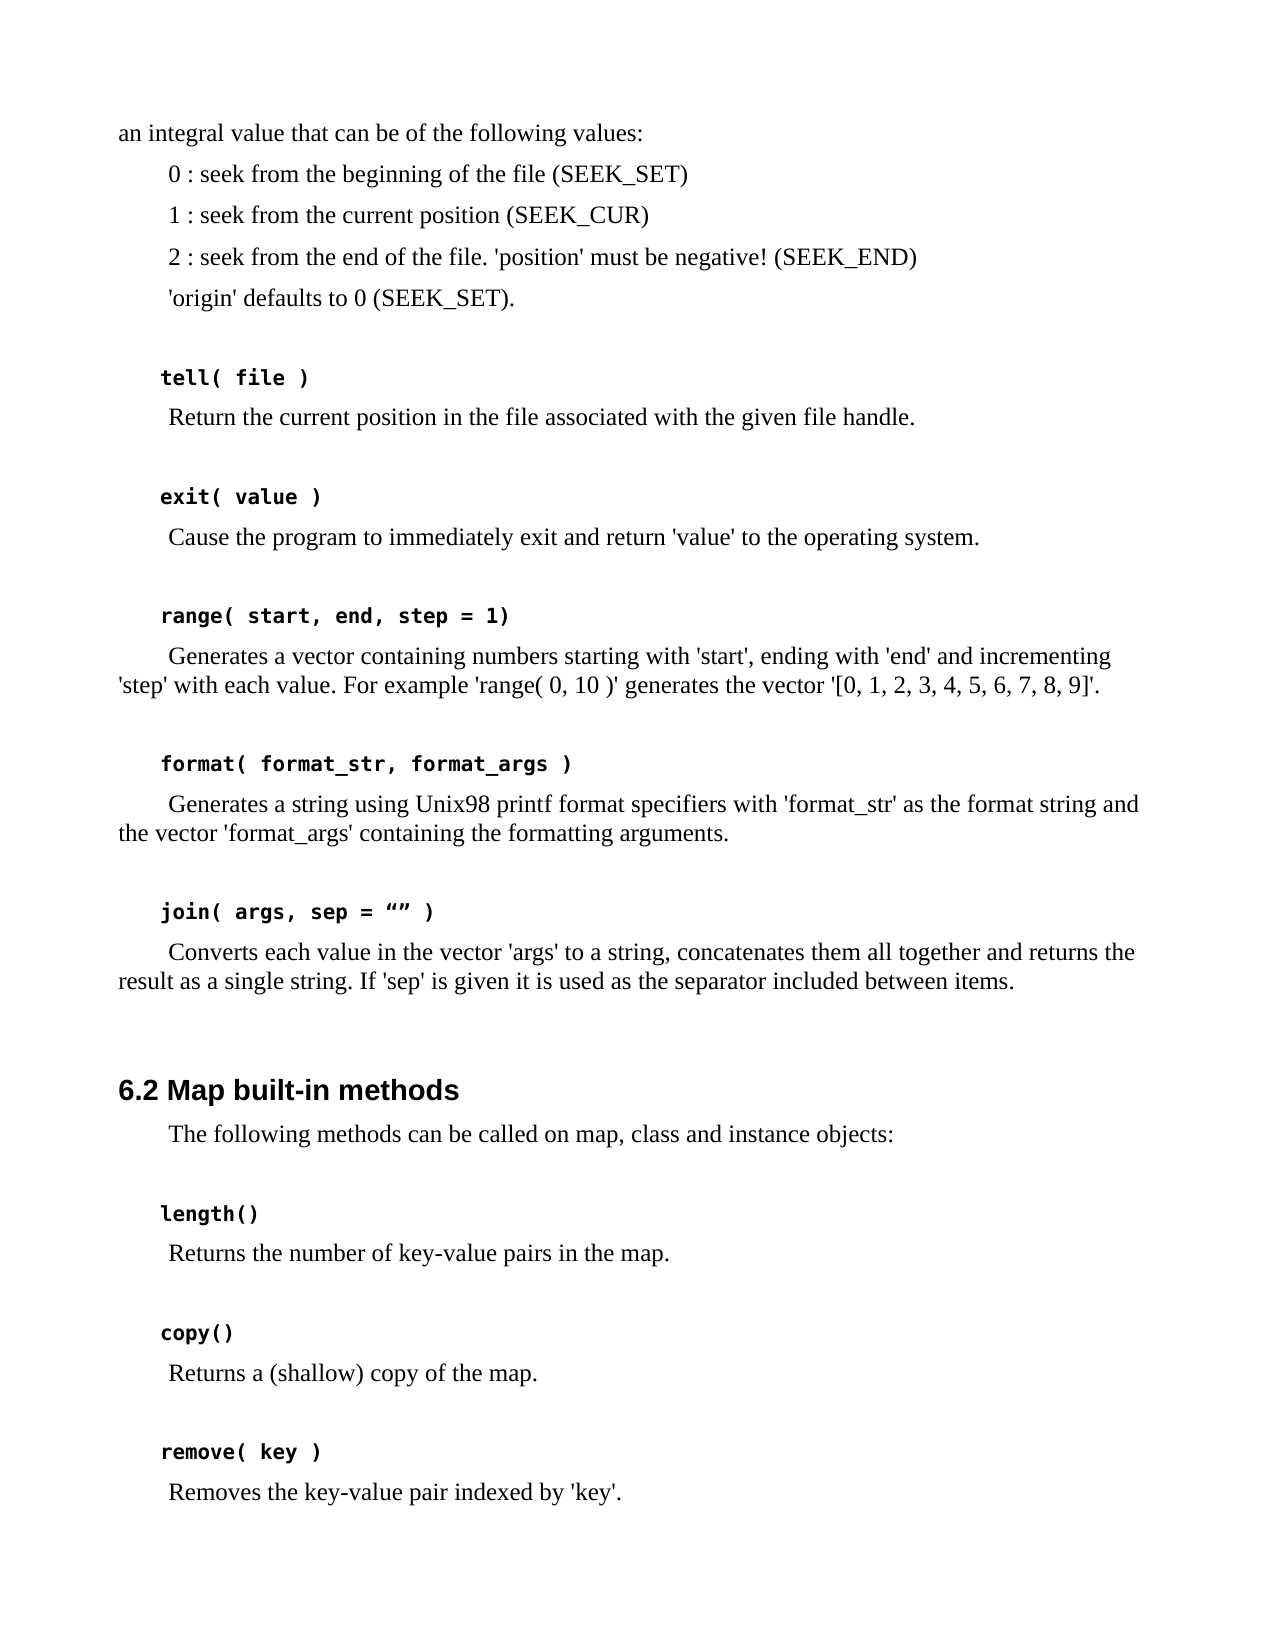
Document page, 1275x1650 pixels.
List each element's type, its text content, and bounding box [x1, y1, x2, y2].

text an integral value that can be of the following values: [118, 118, 1157, 147]
text tell( file ) [118, 366, 1157, 390]
text Return the current position in the file associated with the given file handle. [118, 402, 1157, 431]
text range( start, end, step = 1) [118, 604, 1157, 628]
text join( args, sep = “” ) [118, 900, 1157, 924]
text 'origin' defaults to 0 (SEEK_SET). [118, 283, 1157, 312]
text Converts each value in the vector 'args' to a string, concatenates them all together and returns the result as a single string. If 'sep' is given it is used as the separator included between items. [118, 937, 1157, 994]
text Returns a (shallow) copy of the map. [118, 1358, 1157, 1387]
text The following methods can be called on map, class and instance objects: [118, 1119, 1157, 1148]
text Removes the key-value pair indexed by 'key'. [118, 1477, 1157, 1506]
text exit( value ) [118, 485, 1157, 509]
subtitle 6.2 Map built-in methods [118, 1073, 1157, 1107]
text 2 : seek from the end of the file. 'position' must be negative! (SEEK_END) [118, 242, 1157, 271]
text length() [118, 1202, 1157, 1226]
text Returns the number of key-value pairs in the map. [118, 1238, 1157, 1267]
text Generates a string using Unix98 printf format specifiers with 'format_str' as the format string and the vector 'format_args' containing the formatting arguments. [118, 789, 1157, 846]
text 1 : seek from the current position (SEEK_CUR) [118, 201, 1157, 229]
text Generates a vector containing numbers starting with 'start', ending with 'end' and incrementing 'step' with each value. For example 'range( 0, 10 )' generates the vector '[0, 1, 2, 3, 4, 5, 6, 7, 8, 9]'. [118, 641, 1157, 698]
text remove( key ) [118, 1440, 1157, 1464]
text copy() [118, 1321, 1157, 1345]
text format( format_str, format_args ) [118, 752, 1157, 776]
text Cause the program to immediately exit and return 'value' to the operating system. [118, 522, 1157, 550]
text 0 : seek from the beginning of the file (SEEK_SET) [118, 159, 1157, 188]
